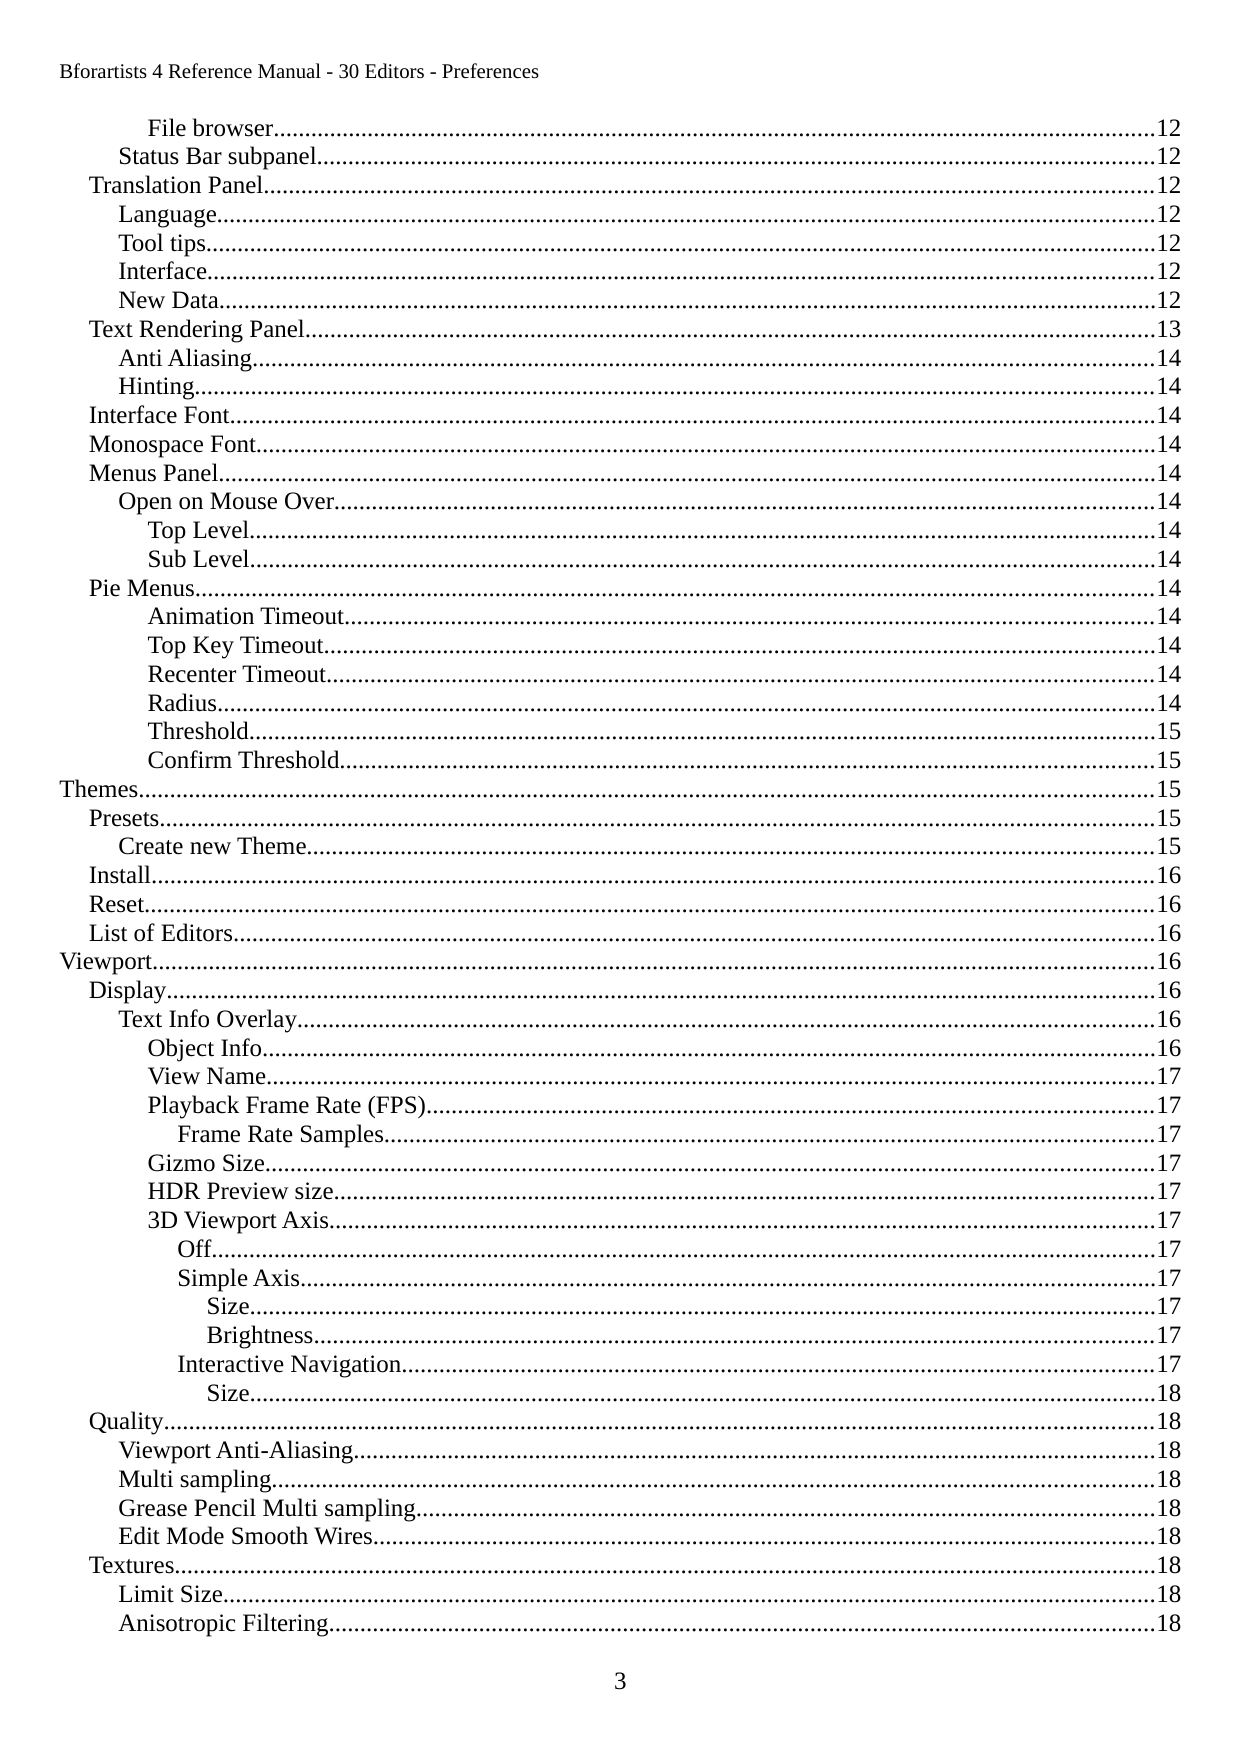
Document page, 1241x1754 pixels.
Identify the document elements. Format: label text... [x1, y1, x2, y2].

text File browser 12 [147, 113, 1181, 141]
text Menus Panel 14 [88, 458, 1181, 486]
text Display 16 [88, 975, 1181, 1004]
text Simple Axis 17 [177, 1263, 1181, 1291]
text New Data 12 [118, 285, 1181, 314]
text Size 17 [206, 1291, 1181, 1320]
text Recenter Timeout 14 [147, 659, 1181, 688]
text Sub Level 14 [147, 544, 1181, 573]
text Monospace Font 14 [88, 429, 1181, 458]
text Create new Theme 15 [118, 831, 1181, 860]
text Themes 15 [59, 774, 1181, 803]
text Top Level 14 [147, 515, 1181, 544]
text Hinting 14 [118, 371, 1181, 400]
text Quality 18 [88, 1406, 1181, 1435]
text HDR Preview size 17 [147, 1176, 1181, 1205]
text View Name 17 [147, 1061, 1181, 1090]
text Textures 18 [88, 1550, 1181, 1579]
text Reset 16 [88, 889, 1181, 918]
text 3D Viewport Axis 17 [147, 1205, 1181, 1234]
text Viewport Anti-Aliasing 18 [118, 1435, 1181, 1464]
text Anti Aliasing 14 [118, 343, 1181, 371]
text Object Info 16 [147, 1033, 1181, 1061]
text Interface 12 [118, 256, 1181, 285]
text Confirm Threshold 15 [147, 745, 1181, 774]
text Brightness 17 [206, 1320, 1181, 1349]
text Limit Size 18 [118, 1579, 1181, 1608]
text Viewport 16 [59, 946, 1181, 975]
text Presets 15 [88, 803, 1181, 831]
text Top Key Timeout 14 [147, 630, 1181, 659]
text Interface Font 14 [88, 400, 1181, 429]
text Size 18 [206, 1378, 1181, 1406]
text Gizmo Size 17 [147, 1148, 1181, 1176]
text Grease Pencil Multi sampling 18 [118, 1493, 1181, 1521]
text Language 12 [118, 199, 1181, 228]
text Translation Panel 12 [88, 170, 1181, 199]
text Animation Timeout 14 [147, 601, 1181, 630]
text Playback Frame Rate (FPS) 17 [147, 1090, 1181, 1119]
text Off 17 [177, 1234, 1181, 1263]
text Text Info Overlay 16 [118, 1004, 1181, 1033]
text List of Editors 16 [88, 918, 1181, 946]
text Frame Rate Samples 17 [177, 1119, 1181, 1148]
text Status Bar subpanel 12 [118, 141, 1181, 170]
text Open on Mouse Over 14 [118, 486, 1181, 515]
text Radius 14 [147, 688, 1181, 716]
text Interactive Navigation 17 [177, 1349, 1181, 1378]
text Tool tips 12 [118, 228, 1181, 256]
text Text Rendering Panel 13 [88, 314, 1181, 343]
text Anisotropic Filtering 18 [118, 1608, 1181, 1636]
text Multi sampling 18 [118, 1464, 1181, 1493]
text Edit Mode Smooth Wires 18 [118, 1521, 1181, 1550]
text Install 16 [88, 860, 1181, 889]
text Threshold 15 [147, 716, 1181, 745]
text Pie Menus 14 [88, 573, 1181, 601]
